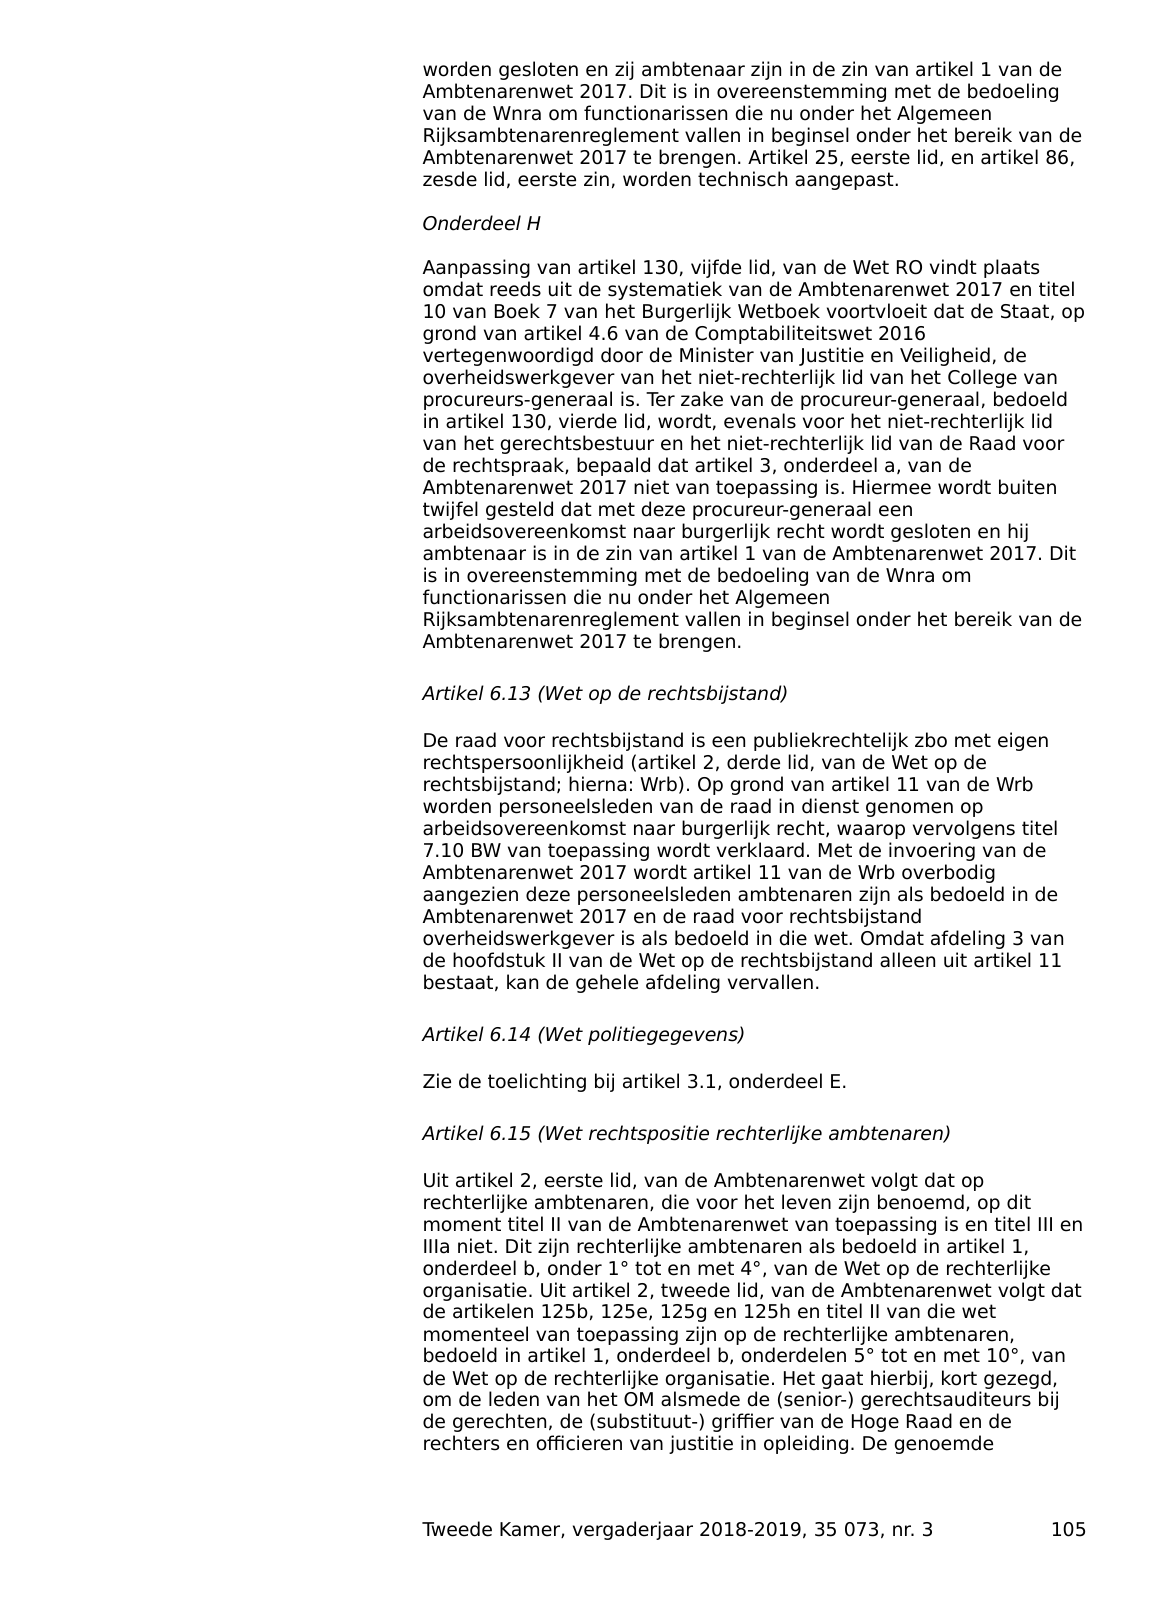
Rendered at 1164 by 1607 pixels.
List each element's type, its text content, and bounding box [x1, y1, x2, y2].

subtitle Onderdeel H [422, 213, 1087, 235]
text De raad voor rechtsbijstand is een publiekrechtelijk zbo met eigen rechtspersoonlijkheid (artikel 2, derde lid, van de Wet op de rechtsbijstand; hierna: Wrb). Op grond van artikel 11 van de Wrb worden personeelsleden van de raad in dienst genomen op arbeidsovereenkomst naar burgerlijk recht, waarop vervolgens titel 7.10 BW van toepassing wordt verklaard. Met de invoering van de Ambtenarenwet 2017 wordt artikel 11 van de Wrb overbodig aangezien deze personeelsleden ambtenaren zijn als bedoeld in de Ambtenarenwet 2017 en de raad voor rechtsbijstand overheidswerkgever is als bedoeld in die wet. Omdat afdeling 3 van de hoofdstuk II van de Wet op de rechtsbijstand alleen uit artikel 11 bestaat, kan de gehele afdeling vervallen. [422, 730, 1087, 994]
text Uit artikel 2, eerste lid, van de Ambtenarenwet volgt dat op rechterlijke ambtenaren, die voor het leven zijn benoemd, op dit moment titel II van de Ambtenarenwet van toepassing is en titel III en IIIa niet. Dit zijn rechterlijke ambtenaren als bedoeld in artikel 1, onderdeel b, onder 1° tot en met 4°, van de Wet op de rechterlijke organisatie. Uit artikel 2, tweede lid, van de Ambtenarenwet volgt dat de artikelen 125b, 125e, 125g en 125h en titel II van die wet momenteel van toepassing zijn op de rechterlijke ambtenaren, bedoeld in artikel 1, onderdeel b, onderdelen 5° tot en met 10°, van de Wet op de rechterlijke organisatie. Het gaat hierbij, kort gezegd, om de leden van het OM alsmede de (senior-) gerechtsauditeurs bij de gerechten, de (substituut-) griffier van de Hoge Raad en de rechters en officieren van justitie in opleiding. De genoemde [422, 1169, 1087, 1455]
text Aanpassing van artikel 130, vijfde lid, van de Wet RO vindt plaats omdat reeds uit de systematiek van de Ambtenarenwet 2017 en titel 10 van Boek 7 van het Burgerlijk Wetboek voortvloeit dat de Staat, op grond van artikel 4.6 van de Comptabiliteitswet 2016 vertegenwoordigd door de Minister van Justitie en Veiligheid, de overheidswerkgever van het niet-rechterlijk lid van het College van procureurs-generaal is. Ter zake van de procureur-generaal, bedoeld in artikel 130, vierde lid, wordt, evenals voor het niet-rechterlijk lid van het gerechtsbestuur en het niet-rechterlijk lid van de Raad voor de rechtspraak, bepaald dat artikel 3, onderdeel a, van de Ambtenarenwet 2017 niet van toepassing is. Hiermee wordt buiten twijfel gesteld dat met deze procureur-generaal een arbeidsovereenkomst naar burgerlijk recht wordt gesloten en hij ambtenaar is in de zin van artikel 1 van de Ambtenarenwet 2017. Dit is in overeenstemming met de bedoeling van de Wnra om functionarissen die nu onder het Algemeen Rijksambtenarenreglement vallen in beginsel onder het bereik van de Ambtenarenwet 2017 te brengen. [422, 257, 1087, 653]
subtitle Artikel 6.14 (Wet politiegegevens) [422, 1024, 1087, 1046]
subtitle Artikel 6.13 (Wet op de rechtsbijstand) [422, 683, 1087, 705]
text worden gesloten en zij ambtenaar zijn in de zin van artikel 1 van de Ambtenarenwet 2017. Dit is in overeenstemming met de bedoeling van de Wnra om functionarissen die nu onder het Algemeen Rijksambtenarenreglement vallen in beginsel onder het bereik van de Ambtenarenwet 2017 te brengen. Artikel 25, eerste lid, en artikel 86, zesde lid, eerste zin, worden technisch aangepast. [422, 59, 1087, 191]
subtitle Artikel 6.15 (Wet rechtspositie rechterlijke ambtenaren) [422, 1123, 1087, 1144]
text Zie de toelichting bij artikel 3.1, onderdeel E. [422, 1071, 1087, 1093]
